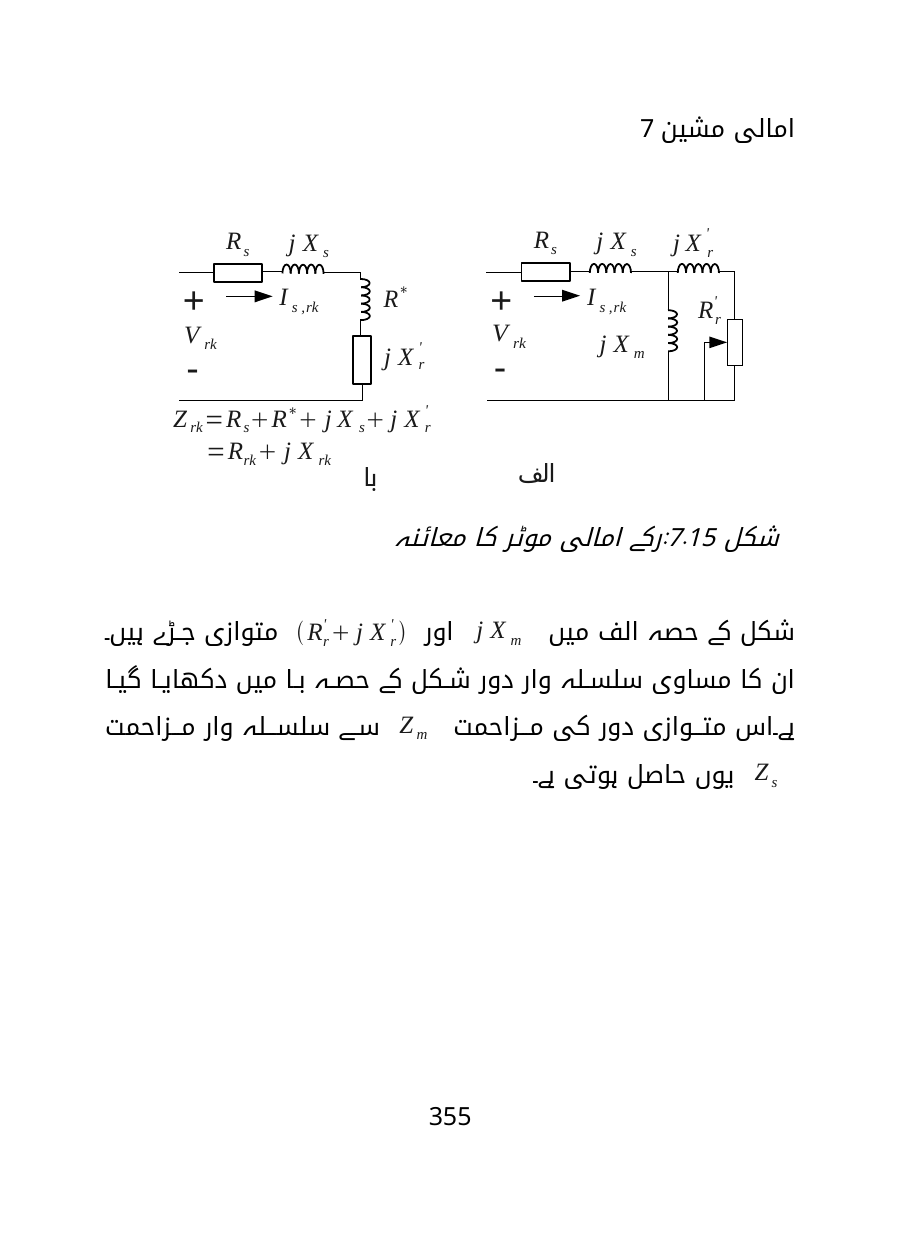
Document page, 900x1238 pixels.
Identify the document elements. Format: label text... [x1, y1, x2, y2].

text شکل کے حصہ الف میں اورمتوازی جڑے ہیں۔ ان کا مساوی سلسلہ وار دور شکل کے حصہ با میں دکھایا گیا ہے۔اس متوازی دور کی مزاحمت سے سلسلہ وار مزاحمت یوں حاصل ہوتی ہے۔ [105, 609, 795, 798]
text شکل 7.15:رکے امالی موٹر کا معائنہ [120, 195, 778, 562]
